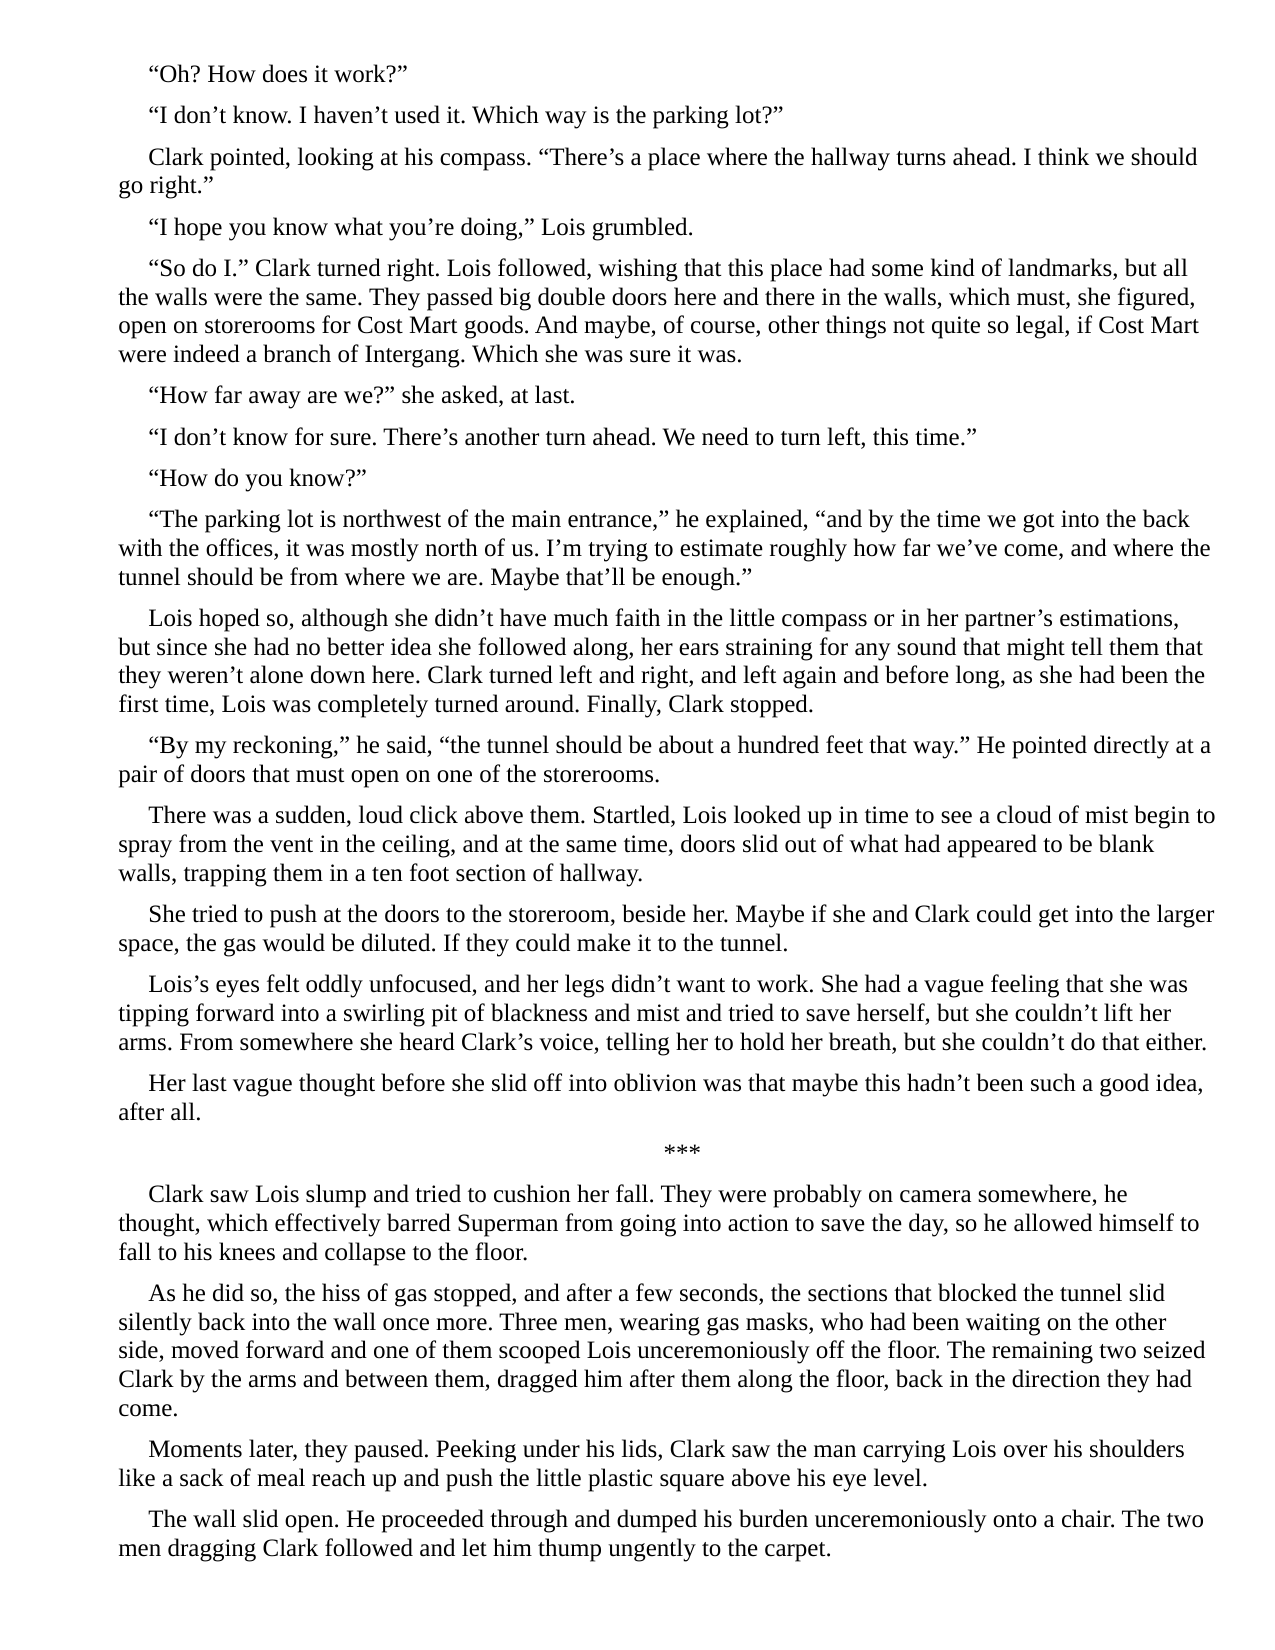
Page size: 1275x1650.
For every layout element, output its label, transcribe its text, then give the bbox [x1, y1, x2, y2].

text “So do I.” Clark turned right. Lois followed, wishing that this place had some kind of landmarks, but all the walls were the same. They passed big double doors here and there in the walls, which must, she figured, open on storerooms for Cost Mart goods. And maybe, of course, other things not quite so legal, if Cost Mart were indeed a branch of Intergang. Which she was sure it was. [118, 253, 1216, 368]
text “I don’t know for sure. There’s another turn ahead. We need to turn left, this time.” [118, 422, 1216, 450]
text “How do you know?” [118, 463, 1216, 492]
text “Oh? How does it work?” [118, 59, 1216, 88]
text Lois hoped so, although she didn’t have much faith in the little compass or in her partner’s estimations, but since she had no better idea she followed along, her ears straining for any sound that might tell them that they weren’t alone down here. Clark turned left and right, and left again and before long, as she had been the first time, Lois was completely turned around. Finally, Clark stopped. [118, 603, 1216, 718]
text As he did so, the hiss of gas stopped, and after a few seconds, the sections that blocked the tunnel slid silently back into the wall once more. Three men, wearing gas masks, who had been waiting on the other side, moved forward and one of them scooped Lois unceremoniously off the floor. The remaining two seized Clark by the arms and between them, dragged him after them along the floor, back in the direction they had come. [118, 1278, 1216, 1422]
text Lois’s eyes felt oddly unfocused, and her legs didn’t want to work. She had a vague feeling that she was tipping forward into a swirling pit of blackness and mist and tried to save herself, but she couldn’t lift her arms. From somewhere she heard Clark’s voice, telling her to hold her breath, but she couldn’t do that either. [118, 969, 1216, 1055]
text The wall slid open. He proceeded through and dumped his burden unceremoniously onto a chair. The two men dragging Clark followed and let him thump ungently to the carpet. [118, 1504, 1216, 1562]
text “How far away are we?” she asked, at last. [118, 380, 1216, 409]
text Clark saw Lois slump and tried to cushion her fall. They were probably on camera somewhere, he thought, which effectively barred Superman from going into action to save the day, so he allowed himself to fall to his knees and collapse to the floor. [118, 1179, 1216, 1265]
text There was a sudden, loud click above them. Startled, Lois looked up in time to see a cloud of mist begin to spray from the vent in the ceiling, and at the same time, doors slid out of what had appeared to be blank walls, trapping them in a ten foot section of hallway. [118, 800, 1216, 887]
text Her last vague thought before she slid off into oblivion was that maybe this hadn’t been such a good idea, after all. [118, 1068, 1216, 1125]
text *** [118, 1138, 1216, 1167]
text “I don’t know. I haven’t used it. Which way is the parking lot?” [118, 100, 1216, 129]
text “The parking lot is northwest of the main entrance,” he explained, “and by the time we got into the back with the offices, it was mostly north of us. I’m trying to estimate roughly how far we’ve come, and where the tunnel should be from where we are. Maybe that’ll be enough.” [118, 504, 1216, 590]
text She tried to push at the doors to the storeroom, beside her. Maybe if she and Clark could get into the larger space, the gas would be diluted. If they could make it to the tunnel. [118, 899, 1216, 957]
text “I hope you know what you’re doing,” Lois grumbled. [118, 212, 1216, 240]
text Moments later, they paused. Peeking under his lids, Clark saw the man carrying Lois over his shoulders like a sack of meal reach up and push the little plastic square above his eye level. [118, 1434, 1216, 1492]
text “By my reckoning,” he said, “the tunnel should be about a hundred feet that way.” He pointed directly at a pair of doors that must open on one of the storerooms. [118, 730, 1216, 788]
text Clark pointed, looking at his compass. “There’s a place where the hallway turns ahead. I think we should go right.” [118, 142, 1216, 199]
